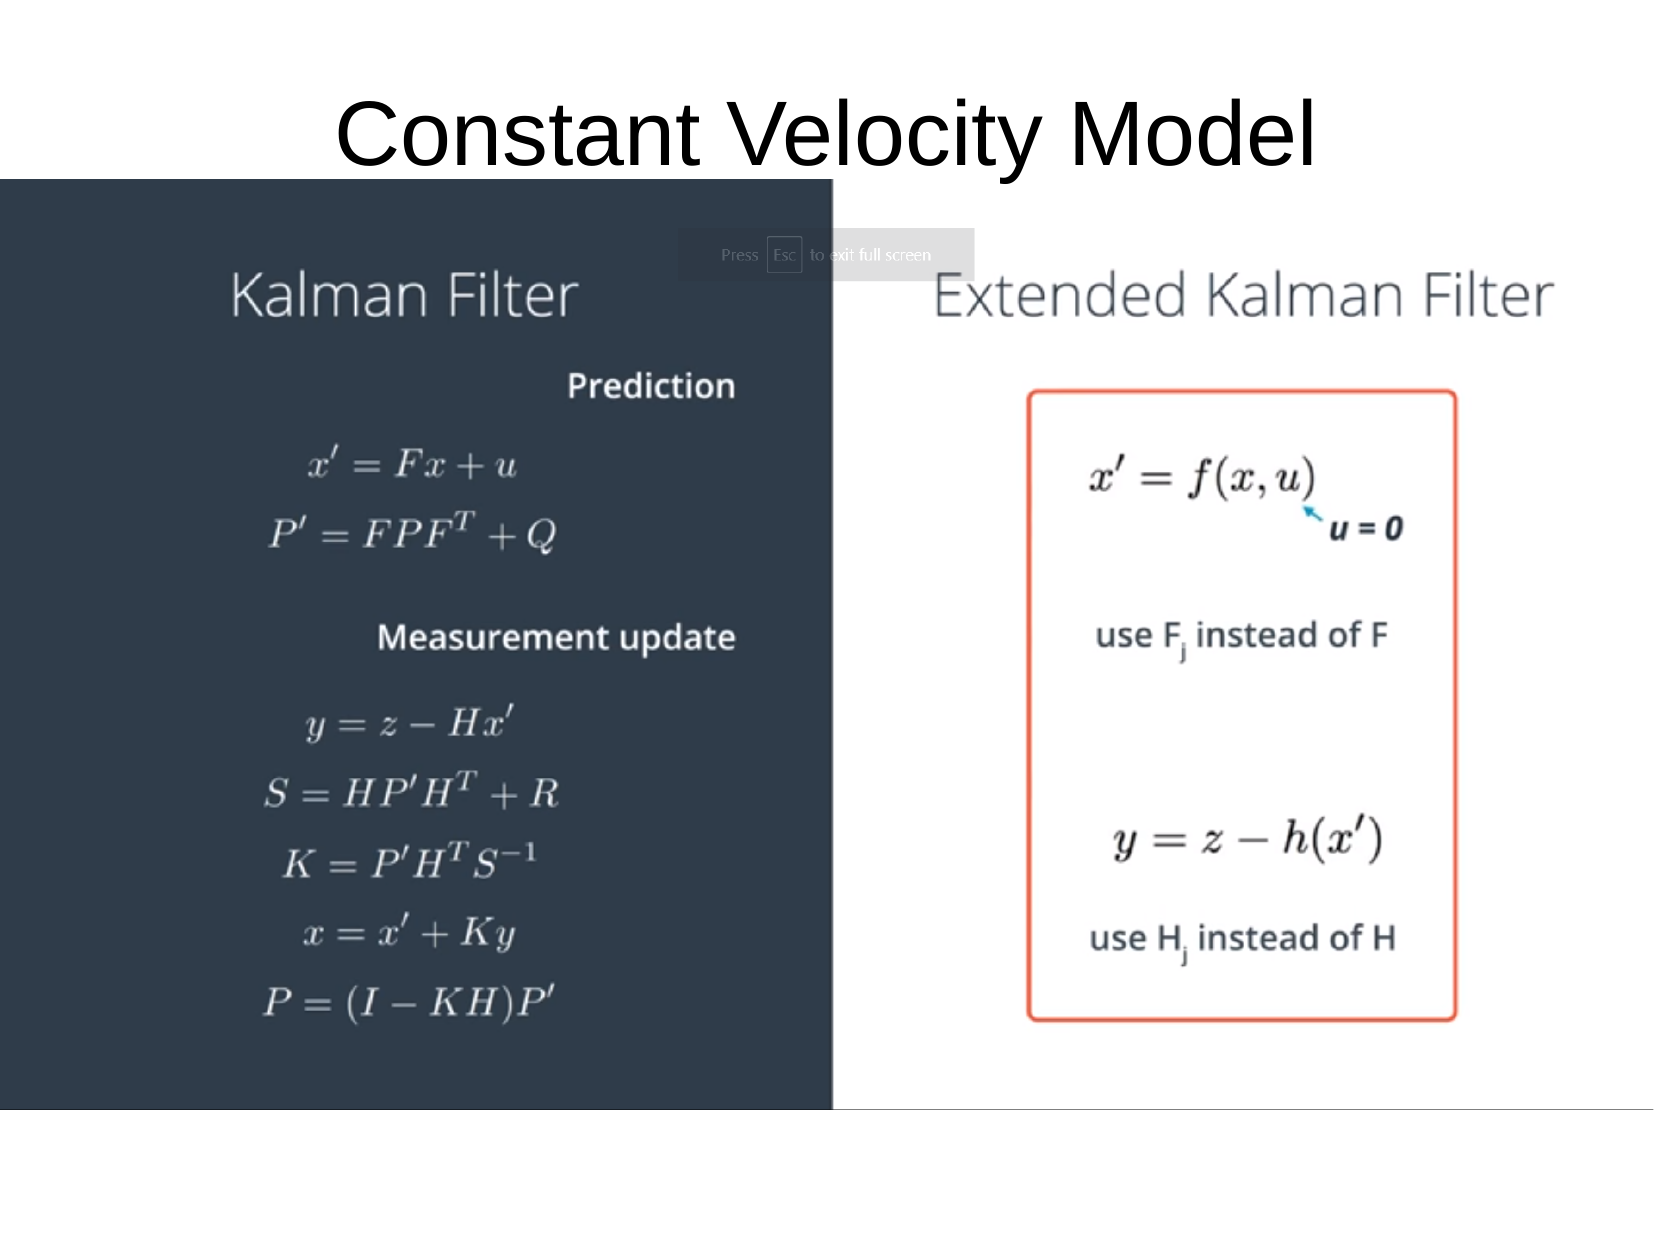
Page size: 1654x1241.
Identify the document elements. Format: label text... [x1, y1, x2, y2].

title Constant Velocity Model [82, 30, 1571, 238]
picture [0, 179, 1654, 1111]
